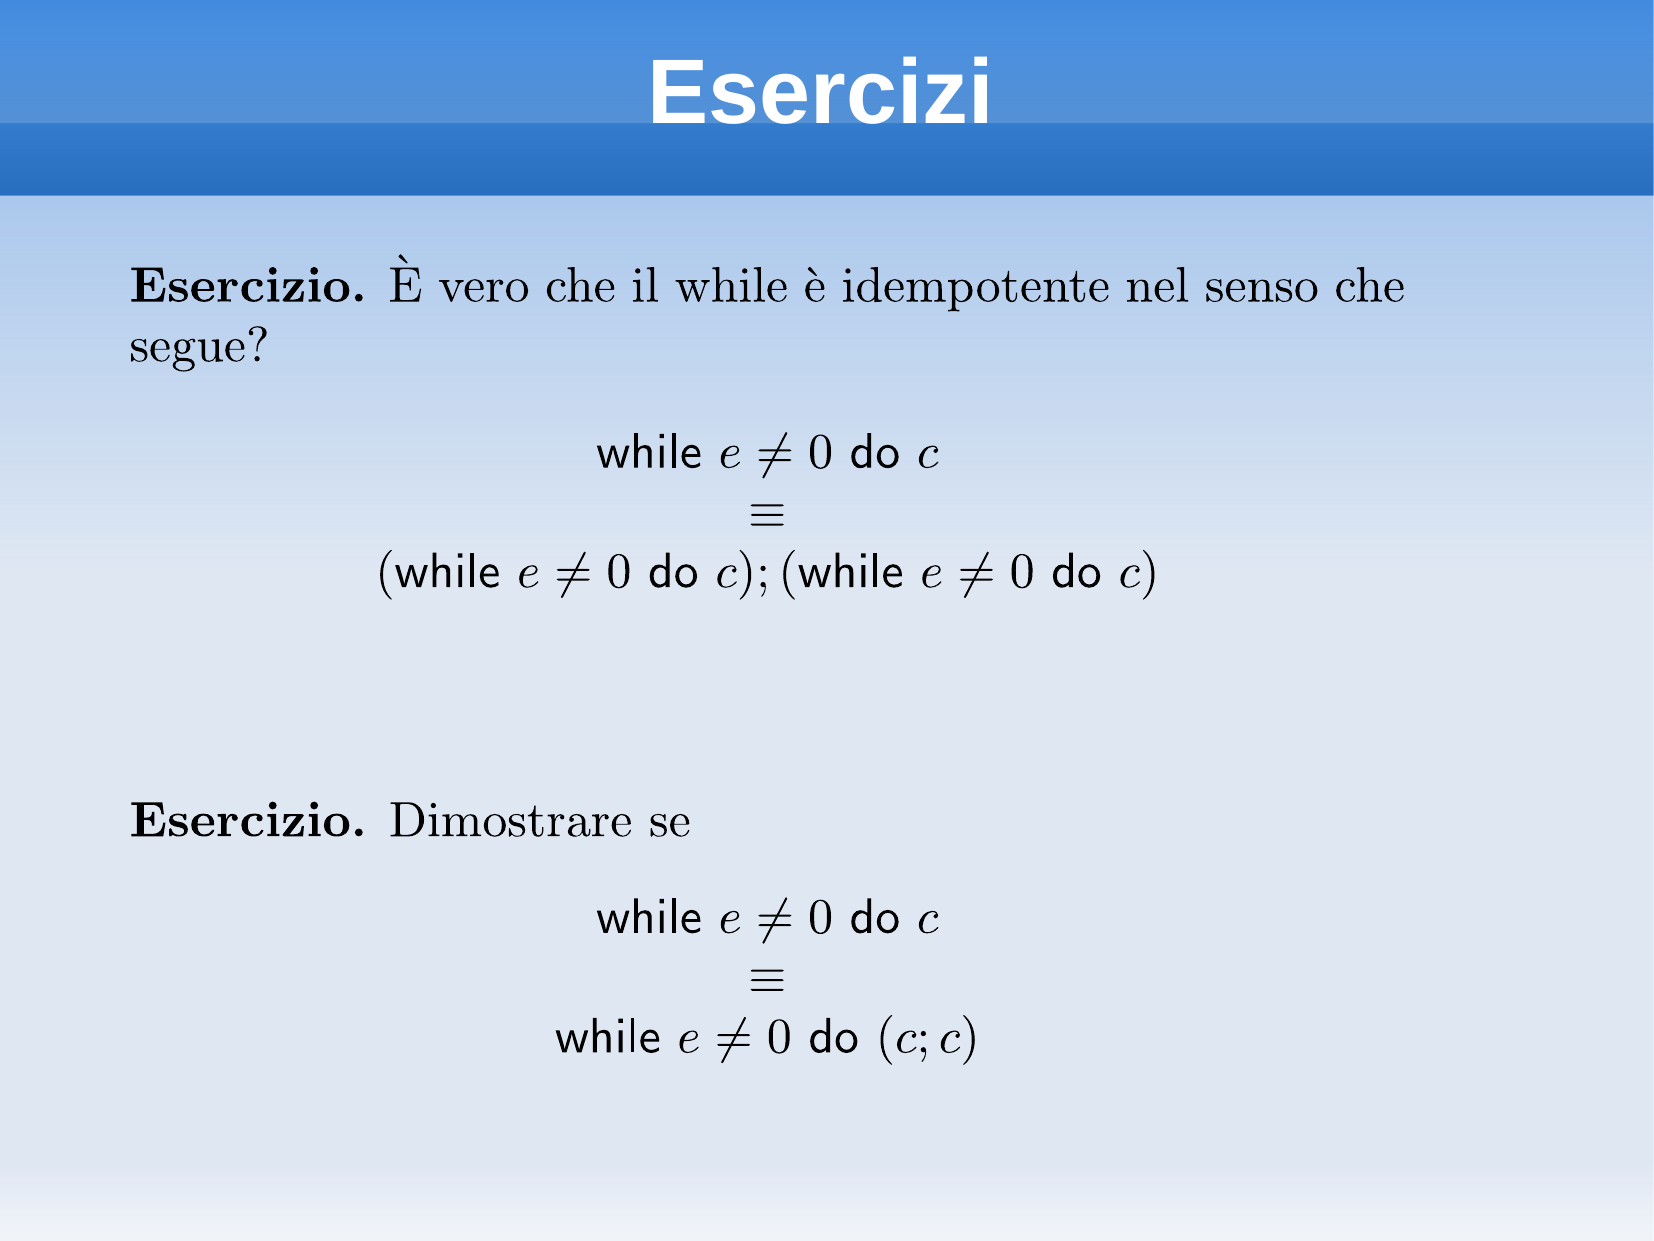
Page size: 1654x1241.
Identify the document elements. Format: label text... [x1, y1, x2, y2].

text_box [129, 254, 1406, 1065]
title Esercizi [76, 0, 1565, 188]
picture [0, 0, 1654, 1241]
